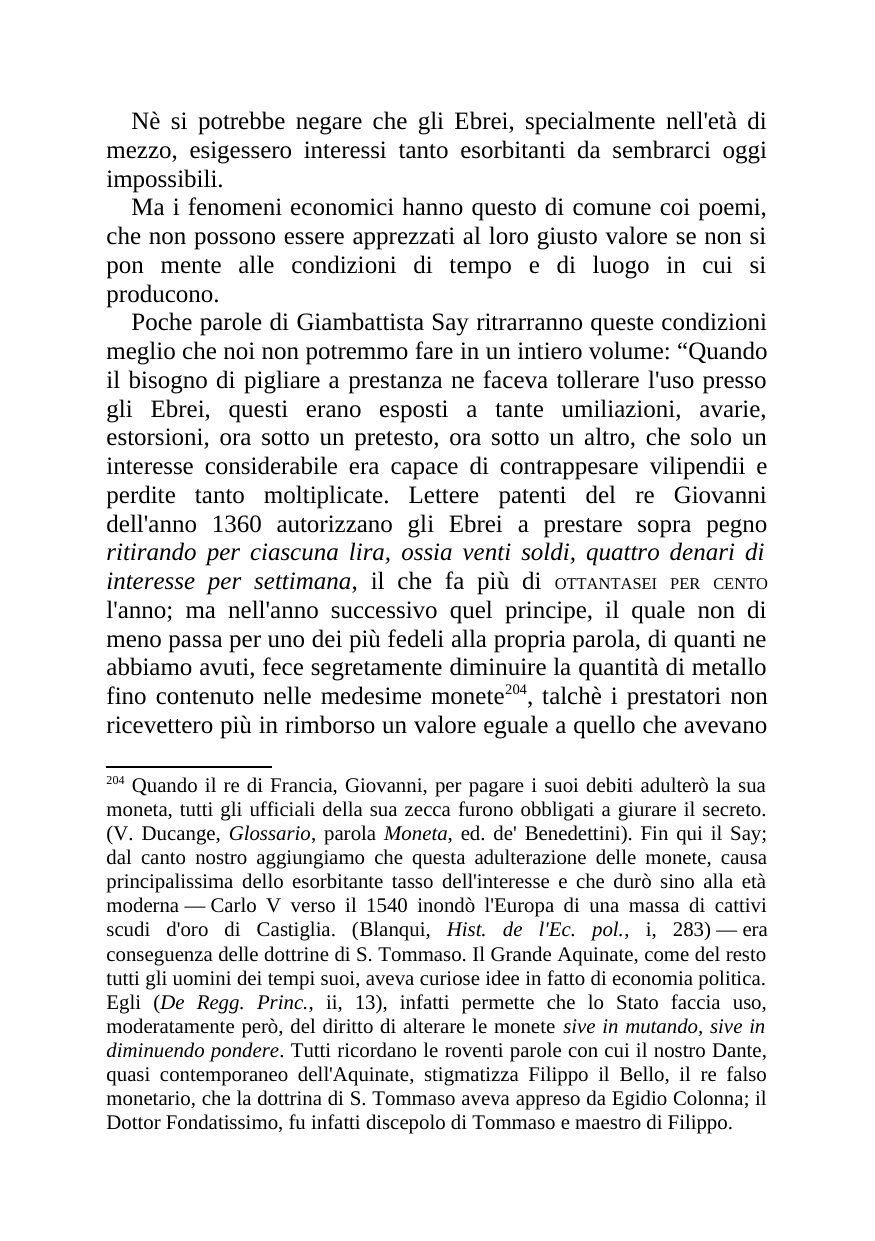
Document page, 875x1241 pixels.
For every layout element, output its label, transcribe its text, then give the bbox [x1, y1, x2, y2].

text Nè si potrebbe negare che gli Ebrei, specialmente nell'età di mezzo, esigessero interessi tanto esorbitanti da sembrarci oggi impossibili. [106, 106, 768, 192]
text Ma i fenomeni economici hanno questo di comune coi poemi, che non possono essere apprezzati al loro giusto valore se non si pon mente alle condizioni di tempo e di luogo in cui si producono. [106, 192, 768, 307]
text Quando il re di Francia, Giovanni, per pagare i suoi debiti adulterò la sua moneta, tutti gli ufficiali della sua zecca furono obbligati a giurare il secreto. (V. Ducange, Glossario, parola Moneta, ed. de' Benedettini). Fin qui il Say; dal canto nostro aggiungiamo che questa adulterazione delle monete, causa principalissima dello esorbitante tasso dell'interesse e che durò sino alla età moderna — Carlo V verso il 1540 inondò l'Europa di una massa di cattivi scudi d'oro di Castiglia. (Blanqui, Hist. de l'Ec. pol., i, 283) — era conseguenza delle dottrine di S. Tommaso. Il Grande Aquinate, come del resto tutti gli uomini dei tempi suoi, aveva curiose idee in fatto di economia politica. Egli (De Regg. Princ., ii, 13), infatti permette che lo Stato faccia uso, moderatamente però, del diritto di alterare le monete sive in mutando, sive in diminuendo pondere. Tutti ricordano le roventi parole con cui il nostro Dante, quasi contemporaneo dell'Aquinate, stigmatizza Filippo il Bello, il re falso monetario, che la dottrina di S. Tommaso aveva appreso da Egidio Colonna; il Dottor Fondatissimo, fu infatti discepolo di Tommaso e maestro di Filippo. [106, 773, 768, 1134]
text Poche parole di Giambattista Say ritrarranno queste condizioni meglio che noi non potremmo fare in un intiero volume: “Quando il bisogno di pigliare a prestanza ne faceva tollerare l'uso presso gli Ebrei, questi erano esposti a tante umiliazioni, avarie, estorsioni, ora sotto un pretesto, ora sotto un altro, che solo un interesse considerabile era capace di contrappesare vilipendii e perdite tanto moltiplicate. Lettere patenti del re Giovanni dell'anno 1360 autorizzano gli Ebrei a prestare sopra pegno ritirando per ciascuna lira, ossia venti soldi, quattro denari di interesse per settimana, il che fa più di ottantasei per cento l'anno; ma nell'anno successivo quel principe, il quale non di meno passa per uno dei più fedeli alla propria parola, di quanti ne abbiamo avuti, fece segretamente diminuire la quantità di metallo fino contenuto nelle medesime monete, talchè i prestatori non ricevettero più in rimborso un valore eguale a quello che avevano [106, 307, 768, 739]
